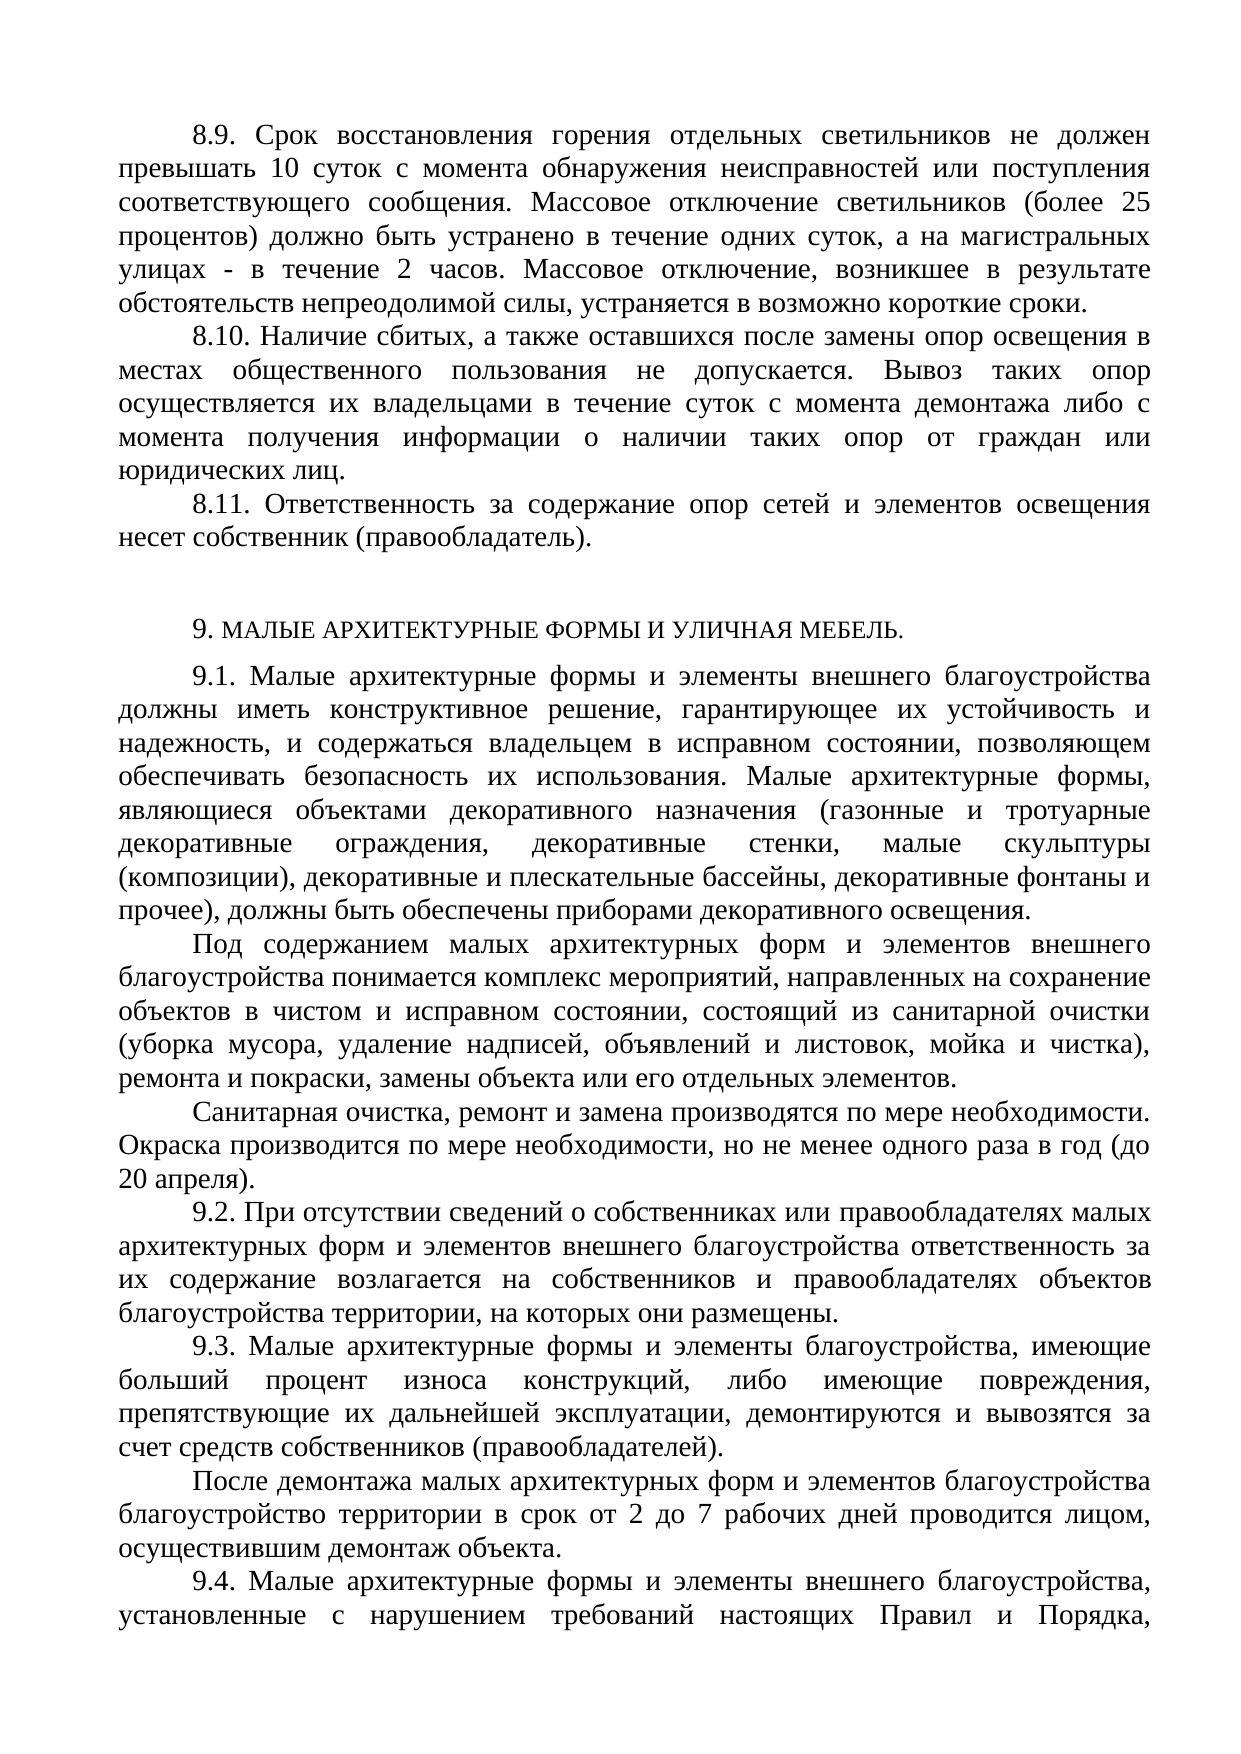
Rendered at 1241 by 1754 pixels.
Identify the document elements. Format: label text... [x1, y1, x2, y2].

text Под содержанием малых архитектурных форм и элементов внешнего благоустройства понимается комплекс мероприятий, направленных на сохранение объектов в чистом и исправном состоянии, состоящий из санитарной очистки (уборка мусора, удаление надписей, объявлений и листовок, мойка и чистка), ремонта и покраски, замены объекта или его отдельных элементов. [118, 926, 1152, 1094]
text 8.11. Ответственность за содержание опор сетей и элементов освещения несет собственник (правообладатель). [118, 486, 1152, 553]
text После демонтажа малых архитектурных форм и элементов благоустройства благоустройство территории в срок от 2 до 7 рабочих дней проводится лицом, осуществившим демонтаж объекта. [118, 1463, 1152, 1563]
text 9.4. Малые архитектурные формы и элементы внешнего благоустройства, установленные с нарушением требований настоящих Правил и Порядка, [118, 1563, 1152, 1630]
text 8.9. Срок восстановления горения отдельных светильников не должен превышать 10 суток с момента обнаружения неисправностей или поступления соответствующего сообщения. Массовое отключение светильников (более 25 процентов) должно быть устранено в течение одних суток, а на магистральных улицах - в течение 2 часов. Массовое отключение, возникшее в результате обстоятельств непреодолимой силы, устраняется в возможно короткие сроки. [118, 117, 1152, 318]
text 9. МАЛЫЕ АРХИТЕКТУРНЫЕ ФОРМЫ И УЛИЧНАЯ МЕБЕЛЬ. [118, 612, 1152, 645]
text Санитарная очистка, ремонт и замена производятся по мере необходимости. Окраска производится по мере необходимости, но не менее одного раза в год (до 20 апреля). [118, 1094, 1152, 1194]
text 9.2. При отсутствии сведений о собственниках или правообладателях малых архитектурных форм и элементов внешнего благоустройства ответственность за их содержание возлагается на собственников и правообладателях объектов благоустройства территории, на которых они размещены. [118, 1194, 1152, 1328]
text 9.3. Малые архитектурные формы и элементы благоустройства, имеющие больший процент износа конструкций, либо имеющие повреждения, препятствующие их дальнейшей эксплуатации, демонтируются и вывозятся за счет средств собственников (правообладателей). [118, 1328, 1152, 1463]
text 9.1. Малые архитектурные формы и элементы внешнего благоустройства должны иметь конструктивное решение, гарантирующее их устойчивость и надежность, и содержаться владельцем в исправном состоянии, позволяющем обеспечивать безопасность их использования. Малые архитектурные формы, являющиеся объектами декоративного назначения (газонные и тротуарные декоративные ограждения, декоративные стенки, малые скульптуры (композиции), декоративные и плескательные бассейны, декоративные фонтаны и прочее), должны быть обеспечены приборами декоративного освещения. [118, 658, 1152, 926]
text 8.10. Наличие сбитых, а также оставшихся после замены опор освещения в местах общественного пользования не допускается. Вывоз таких опор осуществляется их владельцами в течение суток с момента демонтажа либо с момента получения информации о наличии таких опор от граждан или юридических лиц. [118, 318, 1152, 486]
